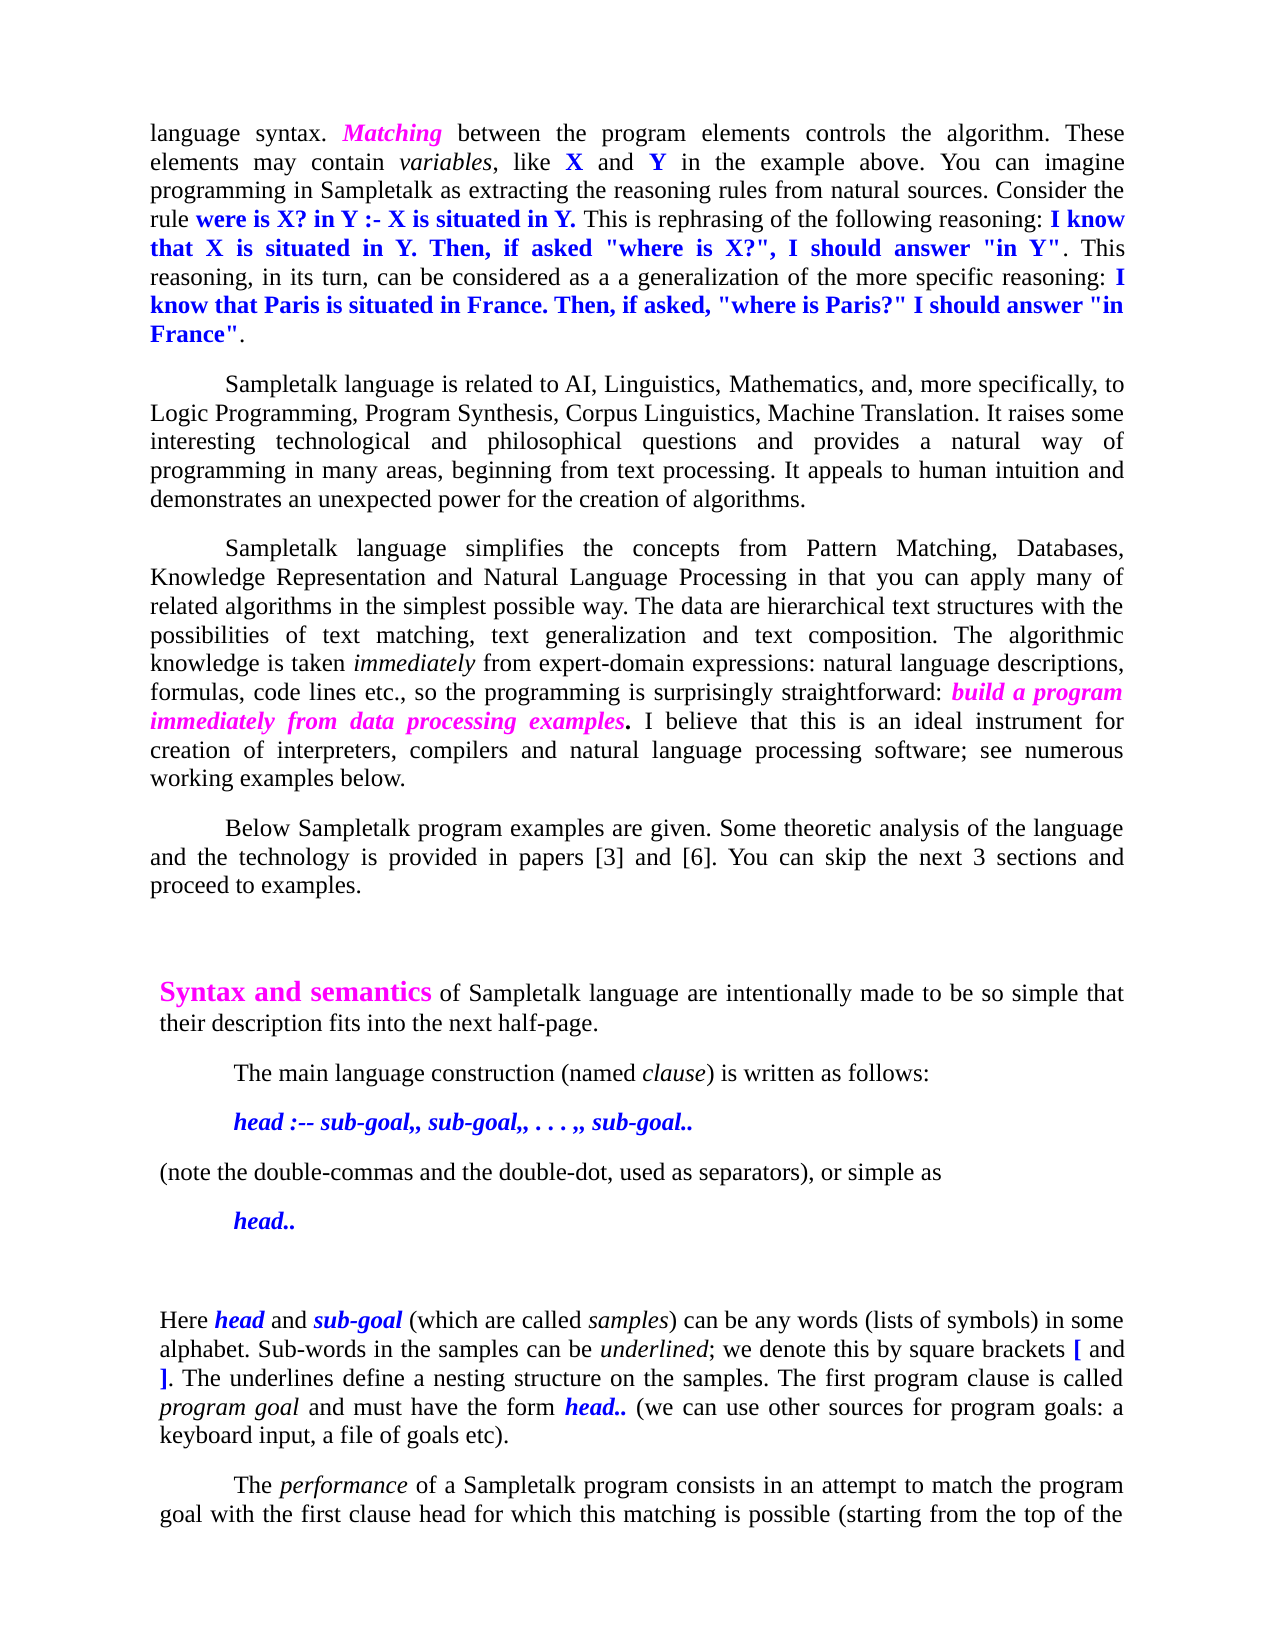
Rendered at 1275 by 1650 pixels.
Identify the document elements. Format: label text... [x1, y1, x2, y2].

text head :-- sub-goal,, sub-goal,, . . . ,, sub-goal.. [159, 1107, 1125, 1136]
text language syntax. Matching between the program elements controls the algorithm. These elements may contain variables, like X and Y in the example above. You can imagine programming in Sampletalk as extracting the reasoning rules from natural sources. Consider the rule were is X? in Y :- X is situated in Y. This is rephrasing of the following reasoning: I know that X is situated in Y. Then, if asked "where is X?", I should answer "in Y". This reasoning, in its turn, can be considered as a a generalization of the more specific reasoning: I know that Paris is situated in France. Then, if asked, "where is Paris?" I should answer "in France". [150, 118, 1125, 348]
text Below Sampletalk program examples are given. Some theoretic analysis of the language and the technology is provided in papers [3] and [6]. You can skip the next 3 sections and proceed to examples. [150, 813, 1125, 899]
text head.. [159, 1206, 1125, 1235]
text The performance of a Sampletalk program consists in an attempt to match the program goal with the first clause head for which this matching is possible (starting from the top of the [159, 1470, 1125, 1528]
text The main language construction (named clause) is written as follows: [159, 1058, 1125, 1086]
text Syntax and semantics of Sampletalk language are intentionally made to be so simple that their description fits into the next half-page. [159, 974, 1125, 1037]
text Sampletalk language is related to AI, Linguistics, Mathematics, and, more specifically, to Logic Programming, Program Synthesis, Corpus Linguistics, Machine Translation. It raises some interesting technological and philosophical questions and provides a natural way of programming in many areas, beginning from text processing. It appeals to human intuition and demonstrates an unexpected power for the creation of algorithms. [150, 369, 1125, 513]
text Sampletalk language simplifies the concepts from Pattern Matching, Databases, Knowledge Representation and Natural Language Processing in that you can apply many of related algorithms in the simplest possible way. The data are hierarchical text structures with the possibilities of text matching, text generalization and text composition. The algorithmic knowledge is taken immediately from expert-domain expressions: natural language descriptions, formulas, code lines etc., so the programming is surprisingly straightforward: build a program immediately from data processing examples. I believe that this is an ideal instrument for creation of interpreters, compilers and natural language processing software; see numerous working examples below. [150, 533, 1125, 792]
text Here head and sub-goal (which are called samples) can be any words (lists of symbols) in some alphabet. Sub-words in the samples can be underlined; we denote this by square brackets [ and ]. The underlines define a nesting structure on the samples. The first program clause is called program goal and must have the form head.. (we can use other sources for program goals: a keyboard input, a file of goals etc). [159, 1306, 1125, 1449]
text (note the double-commas and the double-dot, used as separators), or simple as [159, 1157, 1125, 1186]
